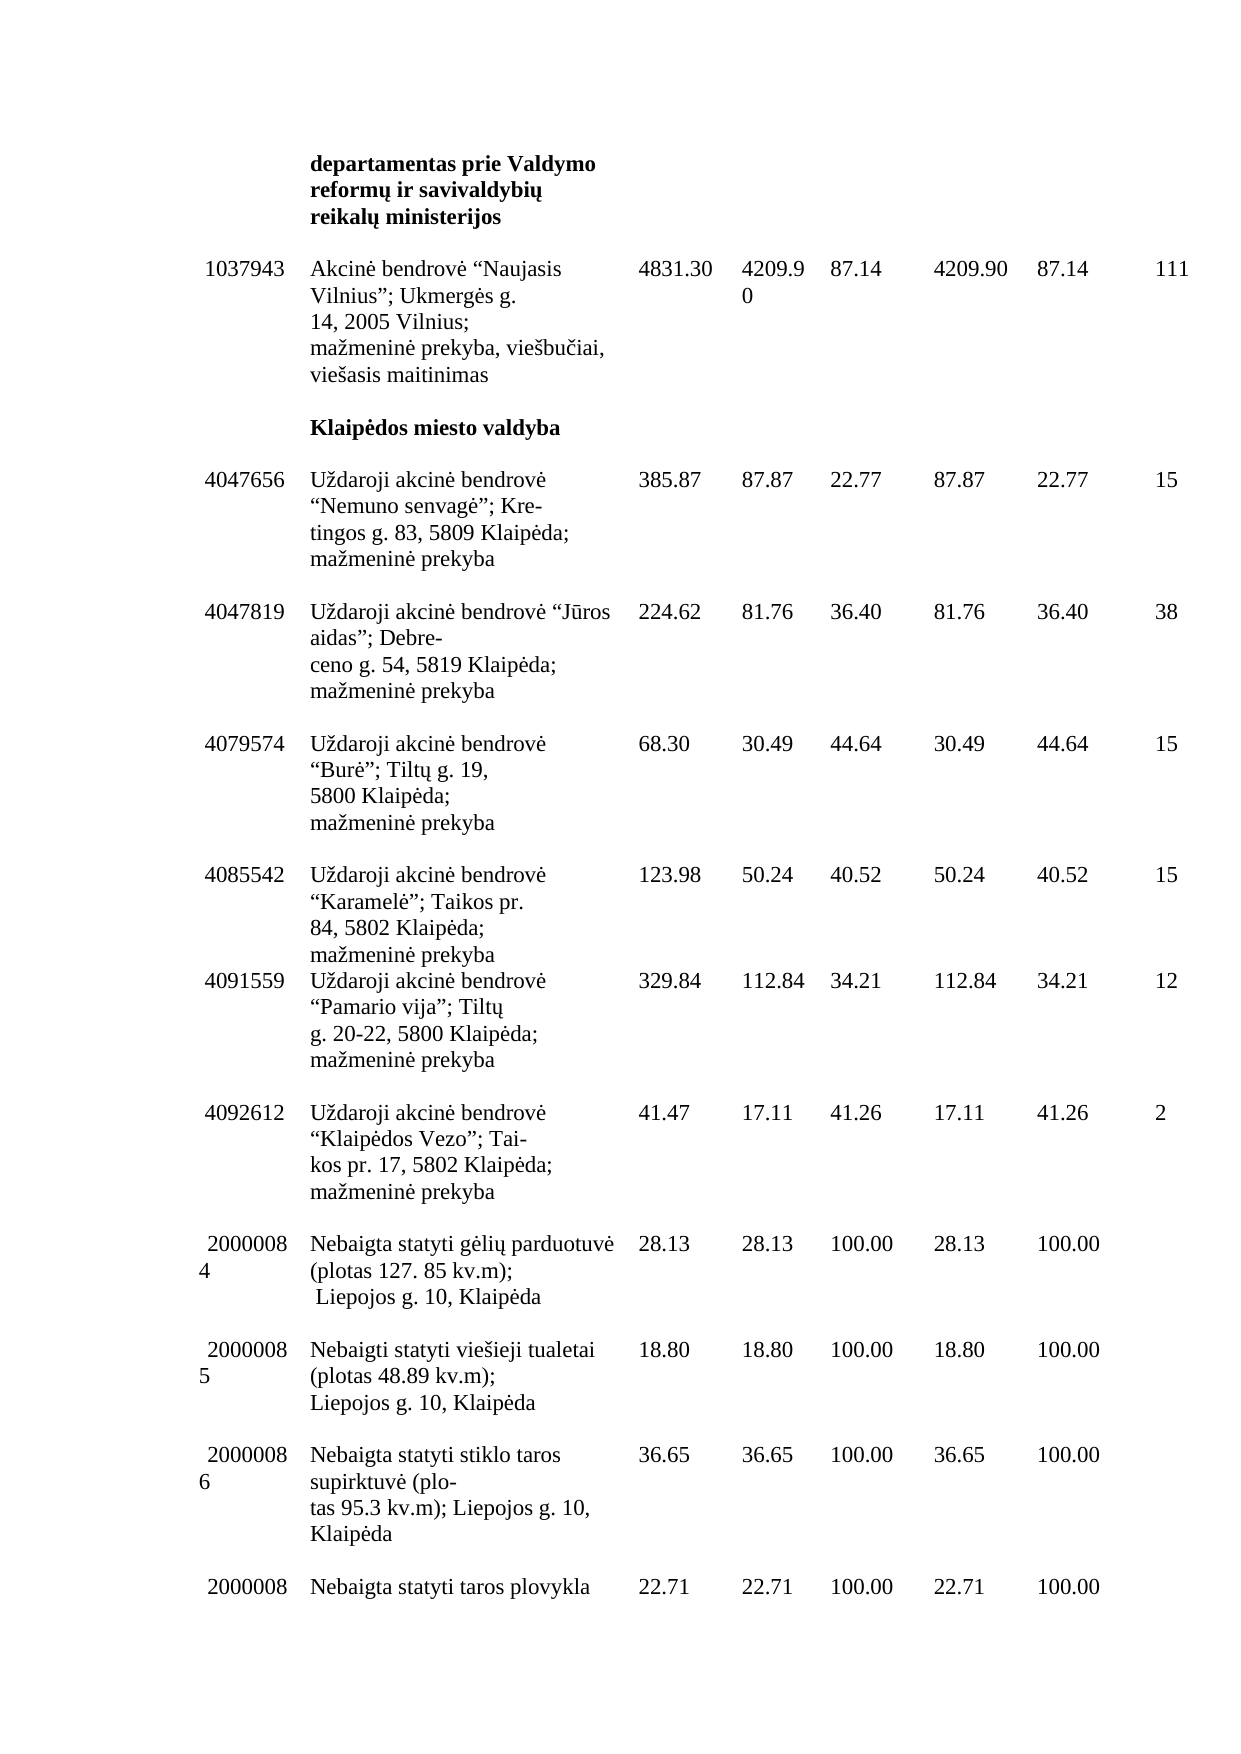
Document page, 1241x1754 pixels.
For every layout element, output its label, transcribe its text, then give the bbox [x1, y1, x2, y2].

table_cell [299, 440, 627, 466]
table_cell [1144, 335, 1241, 387]
table_cell [1144, 1547, 1241, 1573]
table_cell 15 [1144, 862, 1241, 914]
table_cell [730, 914, 819, 941]
table_cell [922, 1204, 1026, 1231]
table_cell [819, 1178, 922, 1204]
table_cell Liepojos g. 10, Klaipėda [299, 1389, 627, 1415]
table_cell tas 95.3 kv.m); Liepojos g. 10, Klaipėda [299, 1494, 627, 1547]
table_cell [1144, 1573, 1241, 1599]
table_cell [819, 176, 922, 229]
table_cell 4079574 [188, 730, 298, 782]
table_cell [188, 440, 298, 466]
table_cell [730, 229, 819, 255]
table_cell [730, 783, 819, 809]
table_cell [730, 1020, 819, 1046]
table_cell 4091559 [188, 967, 298, 1020]
table_cell [1144, 1151, 1241, 1178]
table_cell [1144, 1046, 1241, 1072]
table_cell [188, 150, 298, 176]
table_cell 100.00 [1026, 1336, 1144, 1389]
table_cell 100.00 [819, 1231, 922, 1283]
table_cell [819, 1151, 922, 1178]
table_cell [299, 572, 627, 598]
table_cell [188, 1204, 298, 1231]
table_cell [819, 150, 922, 176]
table_cell [1026, 914, 1144, 941]
table_cell [1144, 1415, 1241, 1441]
table_cell [730, 1204, 819, 1231]
table_cell 41.47 [627, 1099, 730, 1151]
table_cell [1026, 941, 1144, 967]
table_cell [299, 1204, 627, 1231]
table_cell [1144, 835, 1241, 862]
table_cell [188, 545, 298, 572]
table_cell [730, 1494, 819, 1547]
table_cell [819, 572, 922, 598]
table_cell [922, 335, 1026, 387]
table_cell [1144, 1178, 1241, 1204]
table_cell [188, 651, 298, 677]
table_cell [819, 308, 922, 334]
table_cell [627, 335, 730, 387]
table_cell 15 [1144, 466, 1241, 519]
table_cell Uždaroji akcinė bendrovė “Karamelė”; Taikos pr. [299, 862, 627, 914]
table_cell 123.98 [627, 862, 730, 914]
table_cell [1026, 1046, 1144, 1072]
table_cell [627, 387, 730, 413]
table_cell 2000008 [188, 1573, 298, 1599]
table_cell [1026, 677, 1144, 703]
table_cell [922, 176, 1026, 229]
table_cell [922, 1283, 1026, 1309]
table_cell [819, 677, 922, 703]
table_cell [1144, 1020, 1241, 1046]
table_cell [1026, 809, 1144, 835]
table_cell [922, 545, 1026, 572]
table_cell [188, 941, 298, 967]
table_cell [627, 1204, 730, 1231]
table_cell [188, 1283, 298, 1309]
table_cell [188, 1151, 298, 1178]
table_cell [1026, 1547, 1144, 1573]
table_cell [730, 1547, 819, 1573]
table_cell 36.40 [1026, 598, 1144, 651]
table_cell [188, 914, 298, 941]
table_cell [1026, 176, 1144, 229]
table_cell [922, 519, 1026, 545]
table_cell [819, 387, 922, 413]
table_cell 87.14 [1026, 255, 1144, 308]
table_cell [1144, 1073, 1241, 1099]
table_cell [730, 941, 819, 967]
table_cell 40.52 [819, 862, 922, 914]
table_cell [819, 545, 922, 572]
table_cell [188, 677, 298, 703]
table_cell [730, 519, 819, 545]
table_cell 84, 5802 Klaipėda; [299, 914, 627, 941]
table_cell 112.84 [922, 967, 1026, 1020]
table_cell [188, 809, 298, 835]
table_cell [819, 914, 922, 941]
table_cell 5800 Klaipėda; [299, 783, 627, 809]
table_cell [627, 229, 730, 255]
table_cell mažmeninė prekyba [299, 545, 627, 572]
table_cell [922, 440, 1026, 466]
table_cell [299, 1310, 627, 1336]
table_cell [730, 414, 819, 440]
table_cell [627, 914, 730, 941]
table_cell [188, 1389, 298, 1415]
table_cell [627, 176, 730, 229]
table_cell [627, 1310, 730, 1336]
table_cell [922, 1178, 1026, 1204]
table_cell [188, 704, 298, 730]
table_cell [627, 704, 730, 730]
table_cell tingos g. 83, 5809 Klaipėda; [299, 519, 627, 545]
table_cell 4085542 [188, 862, 298, 914]
table_cell [1144, 1204, 1241, 1231]
table_cell ceno g. 54, 5819 Klaipėda; [299, 651, 627, 677]
table_cell mažmeninė prekyba [299, 941, 627, 967]
table_cell [1026, 1310, 1144, 1336]
table_cell 4092612 [188, 1099, 298, 1151]
table_cell [188, 308, 298, 334]
table_cell 40.52 [1026, 862, 1144, 914]
table_cell [1144, 1336, 1241, 1389]
table_cell [1026, 783, 1144, 809]
table_cell [730, 1310, 819, 1336]
table_cell Nebaigta statyti stiklo taros supirktuvė (plo- [299, 1441, 627, 1494]
table_cell [627, 651, 730, 677]
table_cell [819, 1547, 922, 1573]
table_cell [922, 651, 1026, 677]
table_cell [922, 572, 1026, 598]
table_cell [627, 1178, 730, 1204]
table_cell [1144, 704, 1241, 730]
table_cell 34.21 [1026, 967, 1144, 1020]
table_cell [922, 150, 1026, 176]
table_cell [922, 1389, 1026, 1415]
table_cell [188, 572, 298, 598]
table_cell 111 [1144, 255, 1241, 308]
table_cell 17.11 [730, 1099, 819, 1151]
table_cell [730, 704, 819, 730]
table_cell [730, 150, 819, 176]
table_cell mažmeninė prekyba [299, 1178, 627, 1204]
table_cell 12 [1144, 967, 1241, 1020]
table_cell [1144, 229, 1241, 255]
table_cell [1026, 572, 1144, 598]
table_cell Uždaroji akcinė bendrovė “Pamario vija”; Tiltų [299, 967, 627, 1020]
table_cell 1037943 [188, 255, 298, 308]
table_cell [730, 572, 819, 598]
table_cell [730, 335, 819, 387]
table_cell 36.65 [922, 1441, 1026, 1494]
table_cell [627, 150, 730, 176]
table_cell 100.00 [1026, 1573, 1144, 1599]
table_cell 87.87 [730, 466, 819, 519]
table_cell departamentas prie Valdymo [299, 150, 627, 176]
table_cell [1144, 651, 1241, 677]
table_cell 22.77 [1026, 466, 1144, 519]
table_cell 385.87 [627, 466, 730, 519]
table_cell 68.30 [627, 730, 730, 782]
table_cell mažmeninė prekyba [299, 1046, 627, 1072]
table_cell [819, 229, 922, 255]
table_cell [627, 1073, 730, 1099]
table_cell [627, 414, 730, 440]
table_cell [1026, 440, 1144, 466]
table_cell [730, 1151, 819, 1178]
table_cell [819, 1283, 922, 1309]
table_cell [299, 1547, 627, 1573]
table_cell 28.13 [730, 1231, 819, 1283]
table_cell [299, 229, 627, 255]
table_cell [730, 651, 819, 677]
table_cell [1026, 387, 1144, 413]
table_cell [922, 1310, 1026, 1336]
table_cell [188, 176, 298, 229]
table_cell [922, 677, 1026, 703]
table_cell 41.26 [1026, 1099, 1144, 1151]
table_cell [922, 308, 1026, 334]
table_cell [819, 335, 922, 387]
table_cell [730, 1283, 819, 1309]
table_cell [188, 783, 298, 809]
table_cell [819, 704, 922, 730]
table_cell [1026, 1151, 1144, 1178]
table_cell [1144, 572, 1241, 598]
table_cell [922, 1020, 1026, 1046]
table_cell [1026, 1073, 1144, 1099]
table_cell [1026, 1415, 1144, 1441]
table_cell [819, 1389, 922, 1415]
table_cell [819, 519, 922, 545]
table_cell [188, 1310, 298, 1336]
table_cell 100.00 [1026, 1441, 1144, 1494]
table_cell [1144, 783, 1241, 809]
table_cell [922, 941, 1026, 967]
table_cell [188, 387, 298, 413]
table_cell 4047656 [188, 466, 298, 519]
table_cell 18.80 [922, 1336, 1026, 1389]
table_cell 20000086 [188, 1441, 298, 1494]
table_cell [1026, 1020, 1144, 1046]
table_cell [922, 1073, 1026, 1099]
table_cell [819, 1494, 922, 1547]
table_cell [819, 1020, 922, 1046]
table_cell 100.00 [819, 1573, 922, 1599]
table_cell [819, 1415, 922, 1441]
table_cell [188, 519, 298, 545]
table_cell 4047819 [188, 598, 298, 651]
table_cell [819, 941, 922, 967]
table_cell [627, 835, 730, 862]
table_cell 44.64 [819, 730, 922, 782]
table_cell [730, 835, 819, 862]
table_cell [1144, 1389, 1241, 1415]
table_cell 20000085 [188, 1336, 298, 1389]
table_cell [1026, 1204, 1144, 1231]
table_cell 4209.90 [730, 255, 819, 308]
table_cell Uždaroji akcinė bendrovė “Nemuno senvagė”; Kre- [299, 466, 627, 519]
table_cell [730, 308, 819, 334]
table_cell [1144, 150, 1241, 176]
table_cell [627, 440, 730, 466]
table_cell Nebaigti statyti viešieji tualetai (plotas 48.89 kv.m); [299, 1336, 627, 1389]
table_cell [1144, 1494, 1241, 1547]
table_cell Uždaroji akcinė bendrovė “Jūros aidas”; Debre- [299, 598, 627, 651]
table_cell [1144, 914, 1241, 941]
table_cell [1144, 440, 1241, 466]
table_cell 28.13 [922, 1231, 1026, 1283]
table_cell Liepojos g. 10, Klaipėda [299, 1283, 627, 1309]
table_cell [188, 1020, 298, 1046]
table_cell [188, 1073, 298, 1099]
table_cell [299, 704, 627, 730]
table_cell [1026, 835, 1144, 862]
table_cell [922, 1547, 1026, 1573]
table_cell [627, 545, 730, 572]
table_cell 4209.90 [922, 255, 1026, 308]
table_cell 36.65 [730, 1441, 819, 1494]
table_cell 30.49 [922, 730, 1026, 782]
table_cell [627, 1046, 730, 1072]
table_cell mažmeninė prekyba [299, 809, 627, 835]
table_cell [1144, 941, 1241, 967]
table_cell Nebaigta statyti taros plovykla [299, 1573, 627, 1599]
table_cell [922, 835, 1026, 862]
table_cell g. 20-22, 5800 Klaipėda; [299, 1020, 627, 1046]
table_cell [627, 1283, 730, 1309]
table_cell [1144, 1310, 1241, 1336]
table_cell [1144, 809, 1241, 835]
table_cell [627, 572, 730, 598]
table_cell [730, 809, 819, 835]
table_cell [1144, 308, 1241, 334]
table_cell [1144, 387, 1241, 413]
table_cell 18.80 [627, 1336, 730, 1389]
table_cell [730, 176, 819, 229]
table_cell 100.00 [1026, 1231, 1144, 1283]
table_cell 22.71 [730, 1573, 819, 1599]
table_cell [1026, 704, 1144, 730]
table_cell 34.21 [819, 967, 922, 1020]
table_cell Uždaroji akcinė bendrovė “Burė”; Tiltų g. 19, [299, 730, 627, 782]
table_cell Akcinė bendrovė “Naujasis Vilnius”; Ukmergės g. [299, 255, 627, 308]
table_cell [1026, 1283, 1144, 1309]
table_cell [1144, 414, 1241, 440]
table_cell [922, 414, 1026, 440]
table_cell [1026, 1178, 1144, 1204]
table_cell [730, 677, 819, 703]
table_cell [1026, 545, 1144, 572]
table_cell [730, 1046, 819, 1072]
table_cell kos pr. 17, 5802 Klaipėda; [299, 1151, 627, 1178]
table_cell 22.71 [922, 1573, 1026, 1599]
table_cell [627, 519, 730, 545]
table_cell 100.00 [819, 1336, 922, 1389]
table_cell [188, 1494, 298, 1547]
table_cell [922, 1415, 1026, 1441]
table_cell 17.11 [922, 1099, 1026, 1151]
table_cell [730, 545, 819, 572]
table_cell [627, 308, 730, 334]
table_cell [299, 1073, 627, 1099]
table_cell [922, 387, 1026, 413]
table_cell [188, 835, 298, 862]
table_cell [627, 1151, 730, 1178]
table_cell [1026, 229, 1144, 255]
table_cell [188, 335, 298, 387]
table_cell [922, 1046, 1026, 1072]
table_cell [299, 835, 627, 862]
table_cell 36.65 [627, 1441, 730, 1494]
table_cell 100.00 [819, 1441, 922, 1494]
table_cell [627, 1494, 730, 1547]
table_cell 87.14 [819, 255, 922, 308]
table_cell [1026, 150, 1144, 176]
table_cell [188, 1178, 298, 1204]
table_cell mažmeninė prekyba [299, 677, 627, 703]
table_cell [1026, 335, 1144, 387]
table_cell Nebaigta statyti gėlių parduotuvė (plotas 127. 85 kv.m); [299, 1231, 627, 1283]
table_cell 41.26 [819, 1099, 922, 1151]
table_cell 20000084 [188, 1231, 298, 1283]
table_cell [922, 1494, 1026, 1547]
table_cell [1144, 519, 1241, 545]
table_cell [627, 1415, 730, 1441]
table_cell 14, 2005 Vilnius; [299, 308, 627, 334]
table_cell [730, 1073, 819, 1099]
table_cell [819, 1204, 922, 1231]
table_cell Uždaroji akcinė bendrovė “Klaipėdos Vezo”; Tai- [299, 1099, 627, 1151]
table_cell [819, 1046, 922, 1072]
table_cell [1144, 176, 1241, 229]
table_cell [819, 783, 922, 809]
table_cell 38 [1144, 598, 1241, 651]
table_cell 2 [1144, 1099, 1241, 1151]
table_cell [627, 783, 730, 809]
table_cell [627, 809, 730, 835]
table_cell [299, 1415, 627, 1441]
table_cell 18.80 [730, 1336, 819, 1389]
table_cell mažmeninė prekyba, viešbučiai, viešasis maitinimas [299, 335, 627, 387]
table_cell [819, 1310, 922, 1336]
table_cell 87.87 [922, 466, 1026, 519]
table_cell Klaipėdos miesto valdyba [299, 414, 627, 440]
table_cell [922, 229, 1026, 255]
table_cell [188, 414, 298, 440]
table_cell 50.24 [922, 862, 1026, 914]
table_cell [627, 1020, 730, 1046]
table_cell 112.84 [730, 967, 819, 1020]
table_cell [627, 1389, 730, 1415]
table_cell [188, 1547, 298, 1573]
table_cell [299, 387, 627, 413]
table_cell [1026, 414, 1144, 440]
table_cell [819, 440, 922, 466]
table_cell 44.64 [1026, 730, 1144, 782]
table_cell [1026, 519, 1144, 545]
table_cell [730, 440, 819, 466]
table_cell [730, 387, 819, 413]
table_cell [188, 1046, 298, 1072]
table_cell [627, 1547, 730, 1573]
table_cell [922, 809, 1026, 835]
table_cell 36.40 [819, 598, 922, 651]
table_cell [819, 1073, 922, 1099]
table_cell 22.77 [819, 466, 922, 519]
table_cell 30.49 [730, 730, 819, 782]
table_cell [1026, 1494, 1144, 1547]
table_cell [730, 1389, 819, 1415]
table_cell [922, 783, 1026, 809]
table_cell [922, 1151, 1026, 1178]
table_cell [627, 941, 730, 967]
table_cell [819, 835, 922, 862]
table_cell [1144, 545, 1241, 572]
table_cell 81.76 [922, 598, 1026, 651]
table_cell [188, 1415, 298, 1441]
table_cell 28.13 [627, 1231, 730, 1283]
table_cell reformų ir savivaldybių reikalų ministerijos [299, 176, 627, 229]
table_cell 81.76 [730, 598, 819, 651]
table_cell [1144, 677, 1241, 703]
table_cell [1026, 1389, 1144, 1415]
table_cell [819, 414, 922, 440]
table_cell [1144, 1283, 1241, 1309]
table_cell 22.71 [627, 1573, 730, 1599]
table_cell [819, 651, 922, 677]
table_cell [819, 809, 922, 835]
table_cell 4831.30 [627, 255, 730, 308]
table_cell [1026, 651, 1144, 677]
table_cell [730, 1178, 819, 1204]
table_cell 224.62 [627, 598, 730, 651]
table_cell [922, 914, 1026, 941]
table_cell 15 [1144, 730, 1241, 782]
table_cell [730, 1415, 819, 1441]
table_cell [1144, 1231, 1241, 1283]
table_cell [1026, 308, 1144, 334]
table_cell [922, 704, 1026, 730]
table_cell [1144, 1441, 1241, 1494]
table_cell 50.24 [730, 862, 819, 914]
table_cell [627, 677, 730, 703]
table_cell 329.84 [627, 967, 730, 1020]
table_cell [188, 229, 298, 255]
